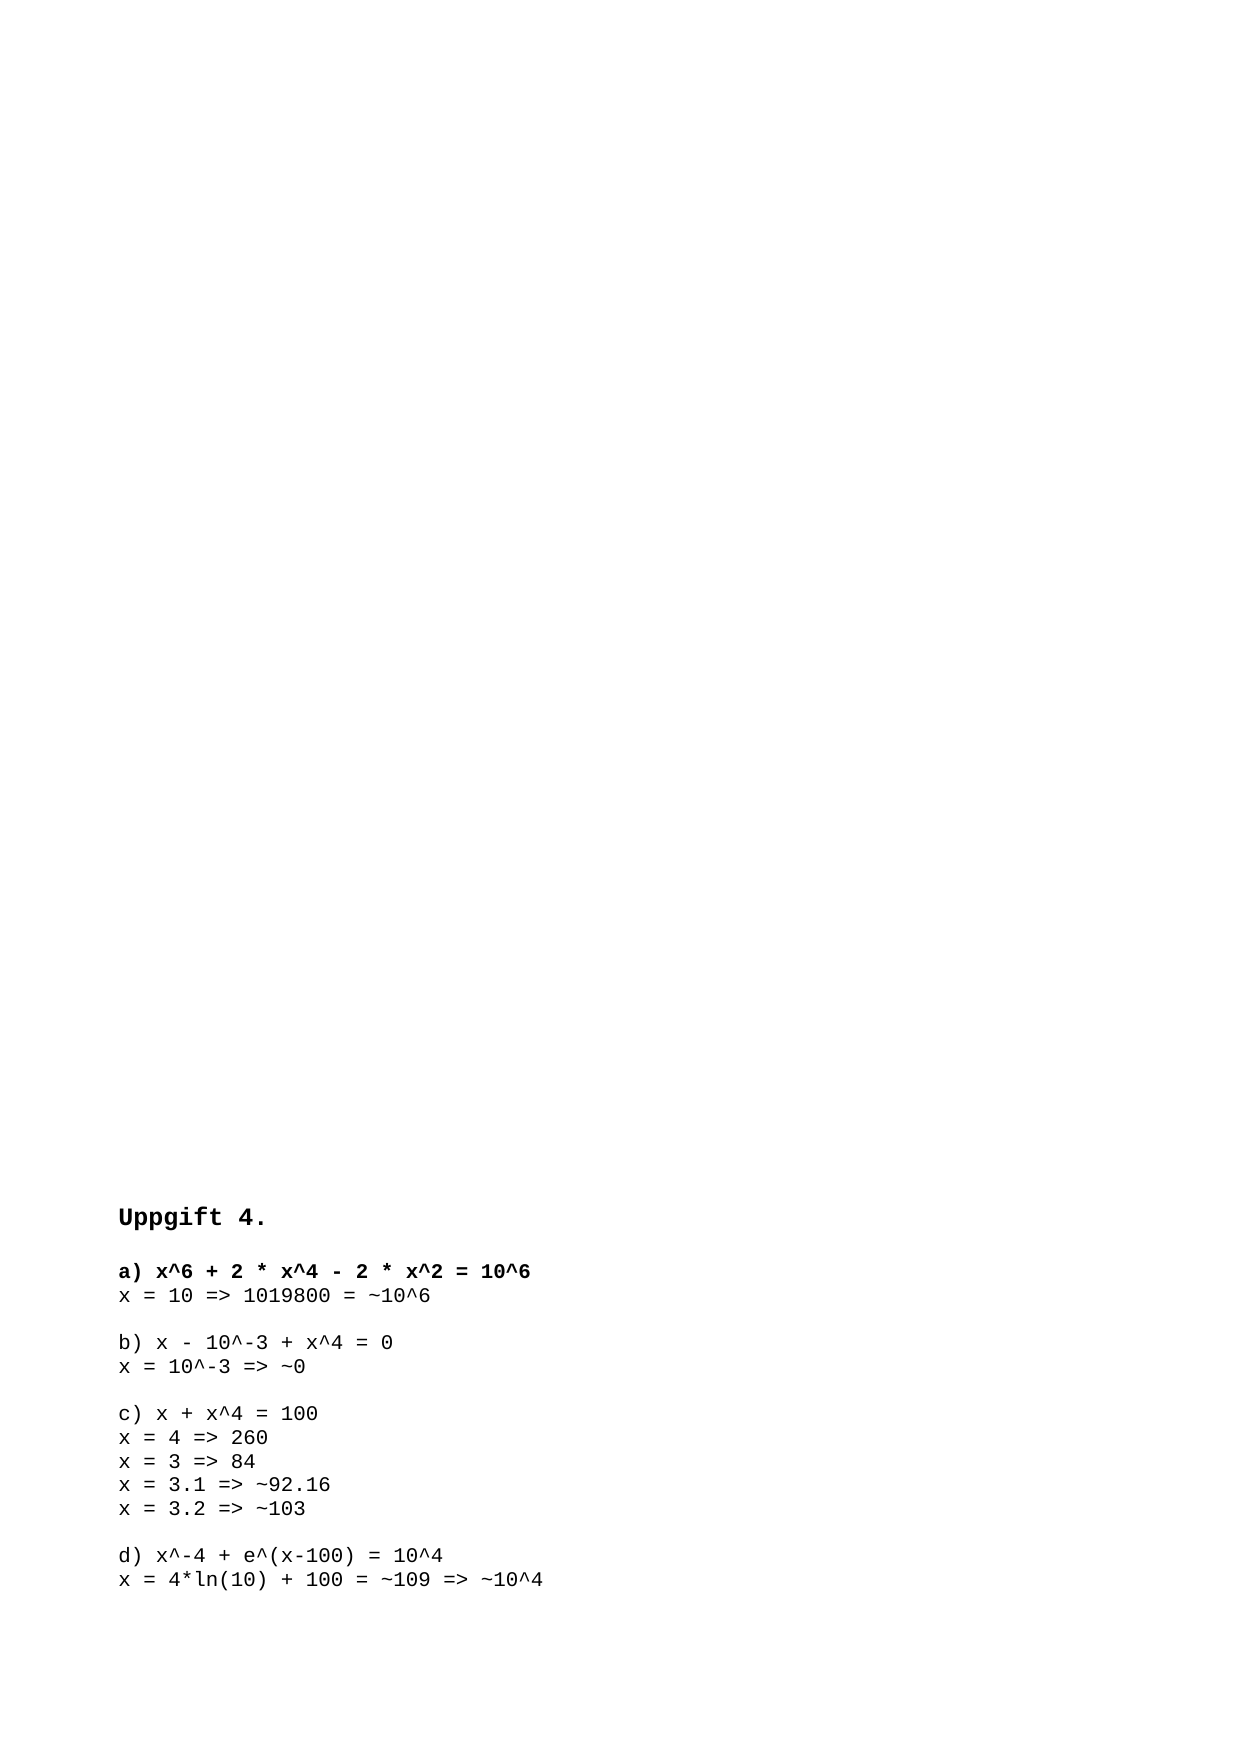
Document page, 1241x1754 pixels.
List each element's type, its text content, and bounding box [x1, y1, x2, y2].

text c) x + x^4 = 100 [118, 1403, 1122, 1427]
text x = 10 => 1019800 = ~10^6 [118, 1285, 1122, 1309]
text x = 10^-3 => ~0 [118, 1356, 1122, 1380]
text Uppgift 4. [118, 1204, 1122, 1233]
text d) x^-4 + e^(x-100) = 10^4 [118, 1545, 1122, 1569]
text b) x - 10^-3 + x^4 = 0 [118, 1332, 1122, 1356]
text x = 3.1 => ~92.16 [118, 1474, 1122, 1498]
text x = 4 => 260 [118, 1427, 1122, 1451]
text x = 3.2 => ~103 [118, 1498, 1122, 1522]
text a) x^6 + 2 * x^4 - 2 * x^2 = 10^6 [118, 1261, 1122, 1285]
text x = 4*ln(10) + 100 = ~109 => ~10^4 [118, 1569, 1122, 1592]
text x = 3 => 84 [118, 1451, 1122, 1474]
